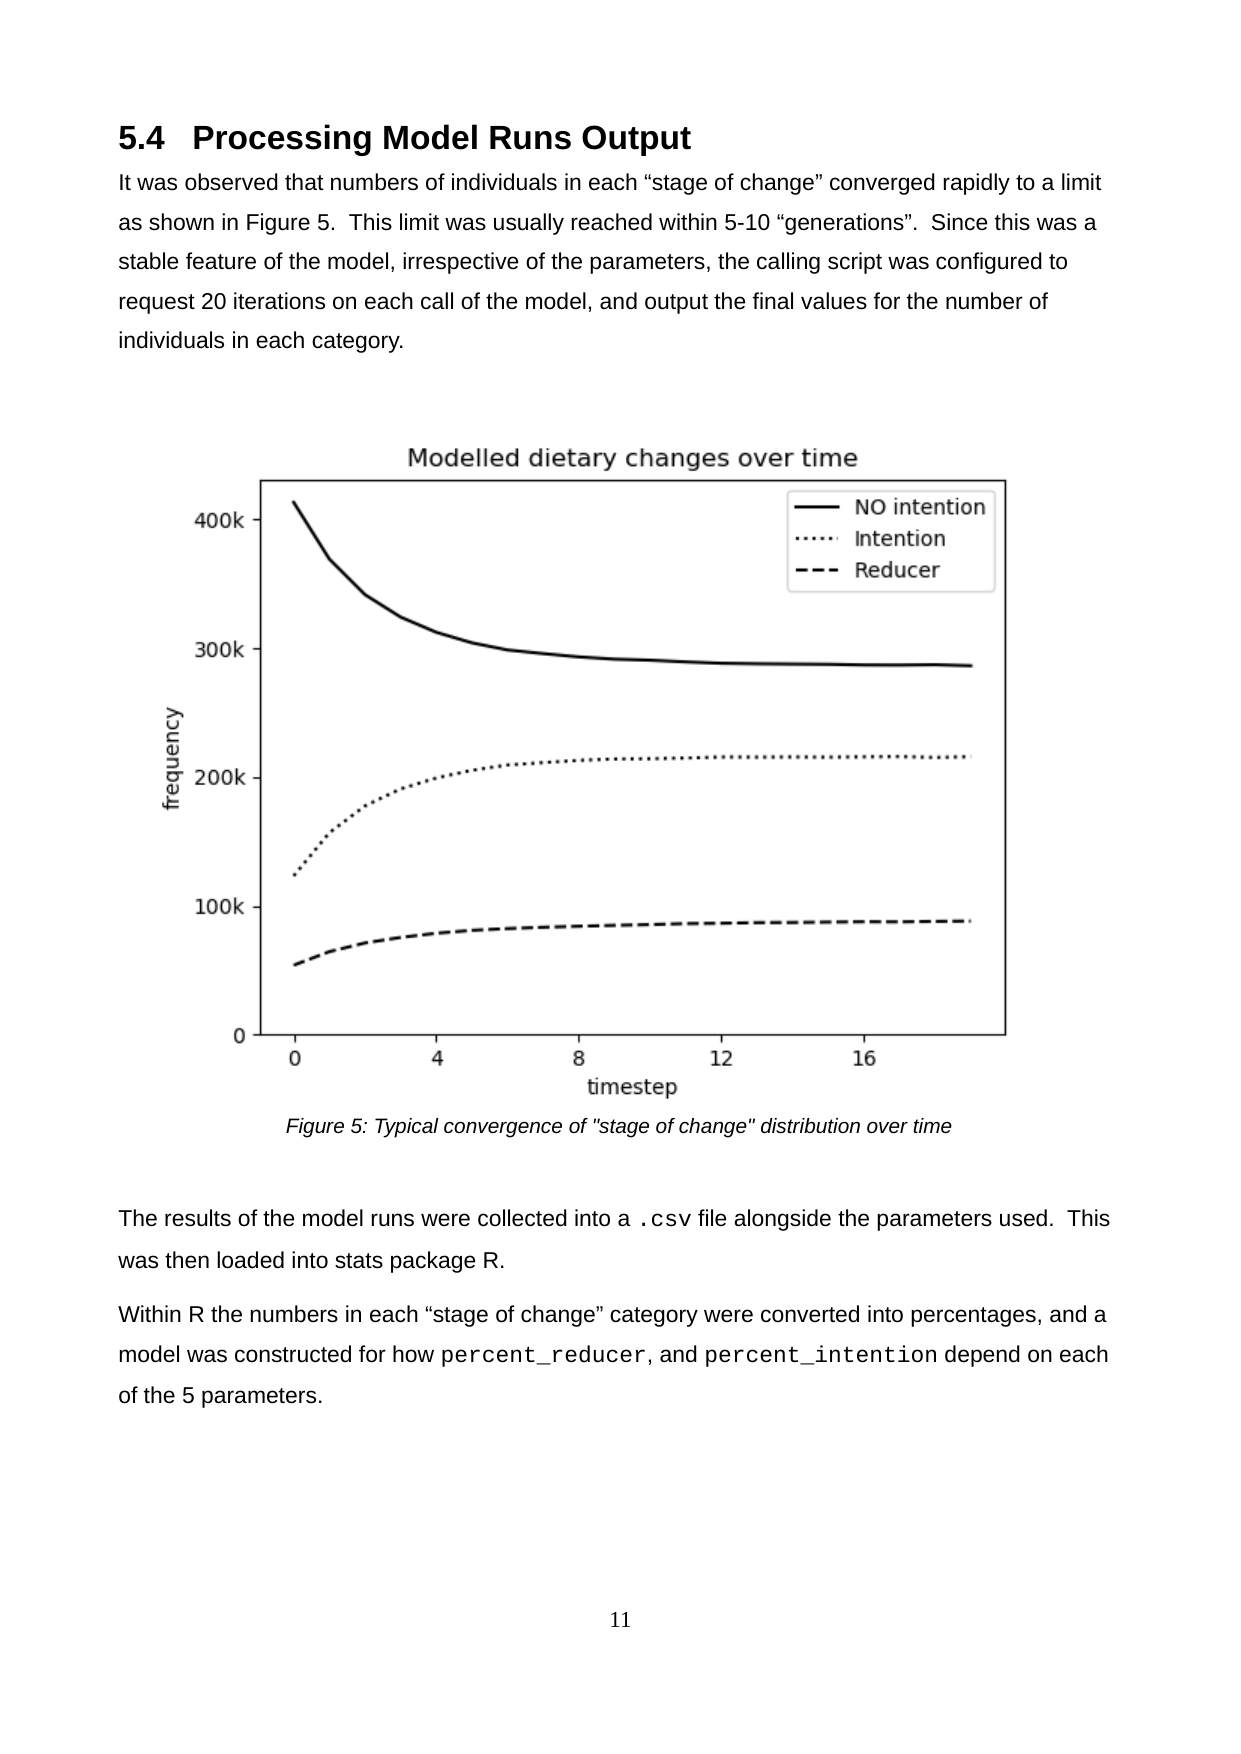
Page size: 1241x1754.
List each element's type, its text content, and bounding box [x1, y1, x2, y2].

picture [140, 393, 1100, 1114]
text Within R the numbers in each “stage of change” category were converted into percentages, and a model was constructed for how percent_reducer, and percent_intention depend on each of the 5 parameters. [118, 1301, 1122, 1408]
text Figure 5: Typical convergence of "stage of change" distribution over time [140, 1114, 1100, 1138]
subtitle Processing Model Runs Output [118, 118, 1122, 157]
text It was observed that numbers of individuals in each “stage of change” converged rapidly to a limit as shown in Figure 5. This limit was usually reached within 5-10 “generations”. Since this was a stable feature of the model, irrespective of the parameters, the calling script was configured to request 20 iterations on each call of the model, and output the final values for the number of individuals in each category. [118, 169, 1122, 353]
text The results of the model runs were collected into a .csv file alongside the parameters used. This was then loaded into stats package R. [118, 1205, 1122, 1273]
